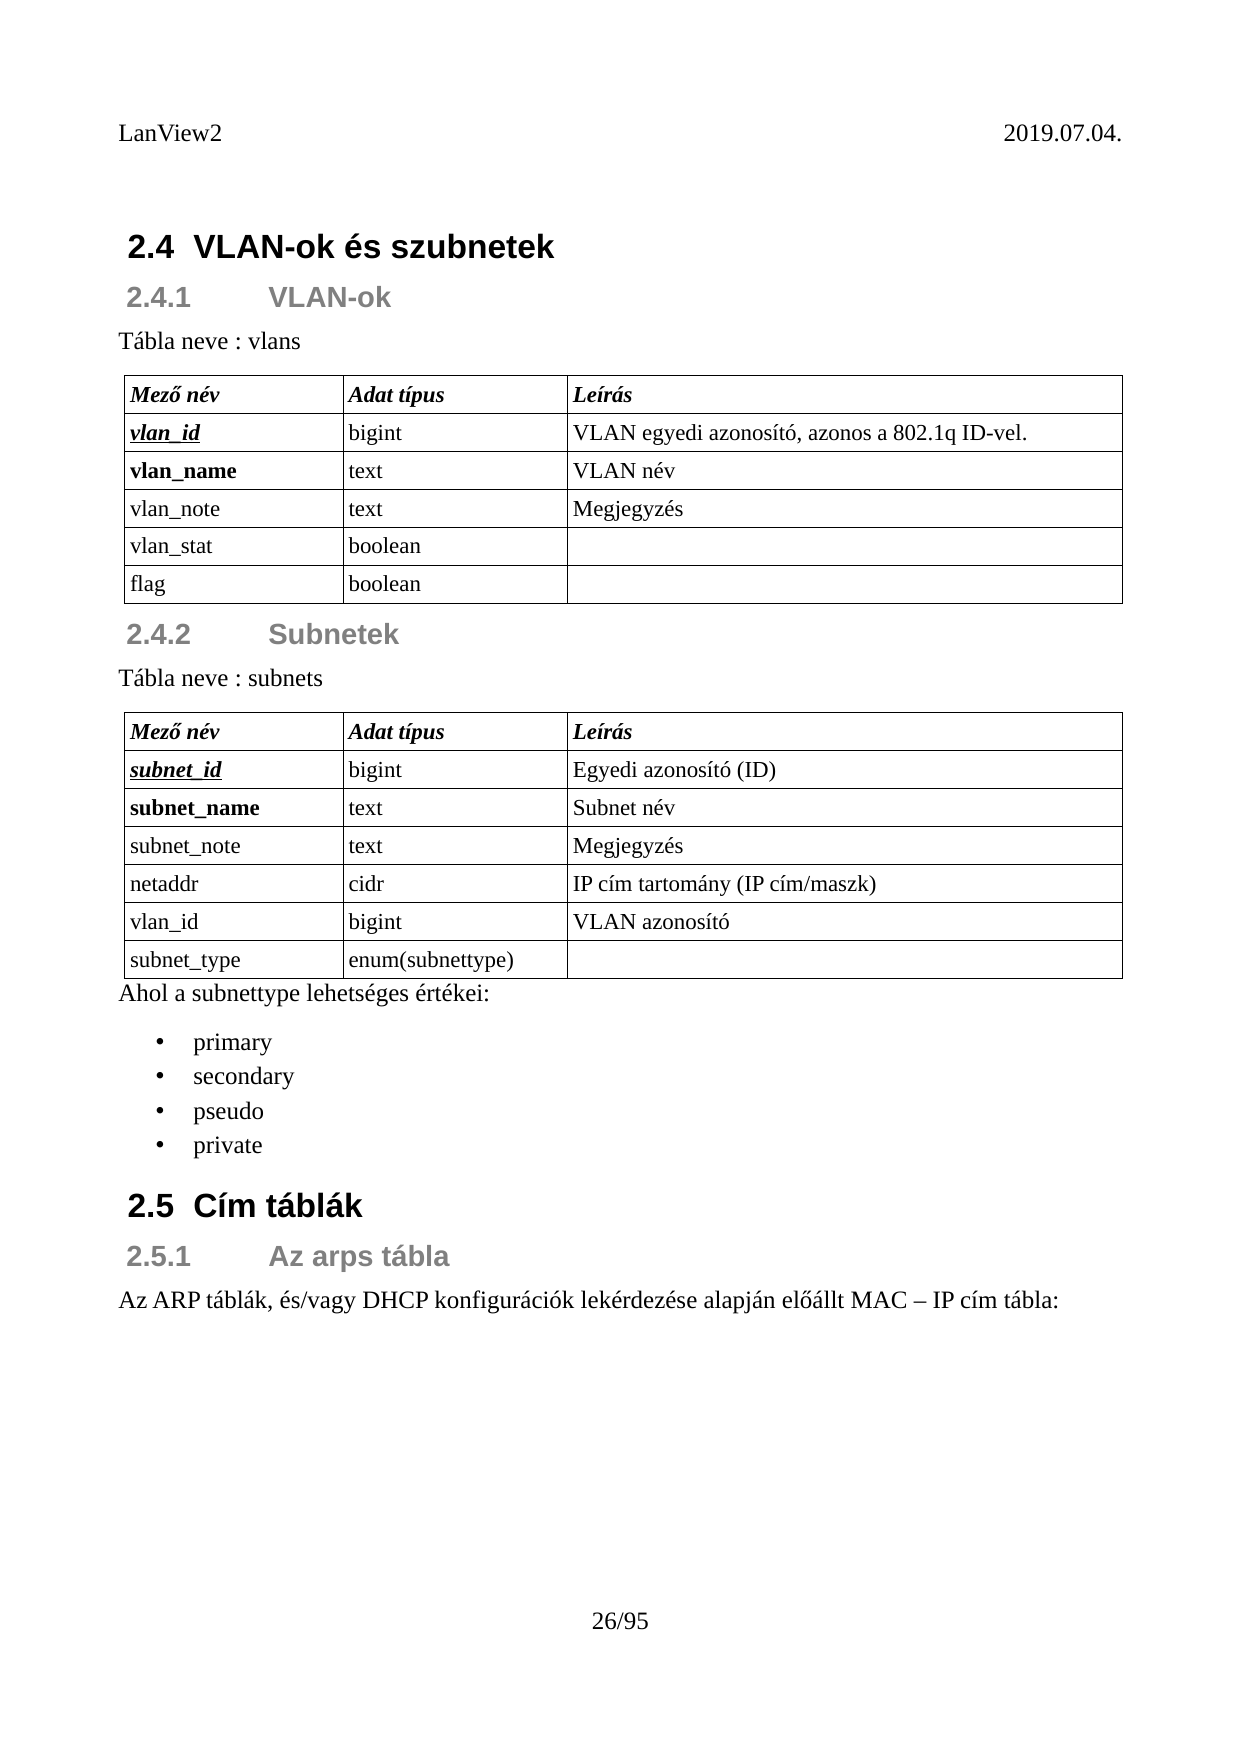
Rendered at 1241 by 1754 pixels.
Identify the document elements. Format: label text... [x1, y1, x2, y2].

table_cell boolean [344, 566, 567, 602]
table_cell vlan_name [125, 452, 343, 489]
table_cell vlan_id [125, 903, 343, 940]
subtitle Subnetek [118, 617, 1122, 651]
table_cell subnet_id [125, 751, 343, 788]
table_cell Egyedi azonosító (ID) [568, 751, 1122, 788]
table_cell VLAN azonosító [568, 903, 1122, 940]
table_cell subnet_type [125, 941, 343, 978]
table_cell [568, 528, 1122, 564]
table_cell subnet_name [125, 789, 343, 826]
table_cell netaddr [125, 865, 343, 902]
table_header Adat típus [344, 713, 567, 750]
table_cell enum(subnettype) [344, 941, 567, 978]
table_header Adat típus [344, 376, 567, 413]
table_cell vlan_id [125, 414, 343, 451]
text Az ARP táblák, és/vagy DHCP konfigurációk lekérdezése alapján előállt MAC – IP cím tábla: [118, 1285, 1122, 1314]
list primary [156, 1027, 1122, 1056]
table_header Mező név [125, 376, 343, 413]
table_cell bigint [344, 751, 567, 788]
table_cell bigint [344, 903, 567, 940]
table_cell [568, 941, 1122, 978]
table_cell vlan_note [125, 490, 343, 527]
table_cell subnet_note [125, 827, 343, 864]
table_cell [568, 566, 1122, 602]
table_cell bigint [344, 414, 567, 451]
table_cell Megjegyzés [568, 490, 1122, 527]
list private [156, 1130, 1122, 1159]
table_cell boolean [344, 528, 567, 564]
table_cell vlan_stat [125, 528, 343, 564]
table_cell text [344, 452, 567, 489]
table_cell text [344, 490, 567, 527]
table_cell Subnet név [568, 789, 1122, 826]
table_cell VLAN név [568, 452, 1122, 489]
table_cell IP cím tartomány (IP cím/maszk) [568, 865, 1122, 902]
subtitle VLAN-ok [118, 280, 1122, 313]
table_cell Megjegyzés [568, 827, 1122, 864]
text Tábla neve : vlans [118, 326, 1122, 355]
text Ahol a subnettype lehetséges értékei: [118, 978, 1122, 1007]
subtitle VLAN-ok és szubnetek [118, 227, 1122, 265]
table_cell flag [125, 566, 343, 602]
subtitle Az arps tábla [118, 1239, 1122, 1272]
list secondary [156, 1061, 1122, 1090]
table_cell cidr [344, 865, 567, 902]
list pseudo [156, 1096, 1122, 1124]
table_cell text [344, 827, 567, 864]
table_header Mező név [125, 713, 343, 750]
table_header Leírás [568, 713, 1122, 750]
table_cell VLAN egyedi azonosító, azonos a 802.1q ID-vel. [568, 414, 1122, 451]
table_header Leírás [568, 376, 1122, 413]
subtitle Cím táblák [118, 1186, 1122, 1224]
table_cell text [344, 789, 567, 826]
text Tábla neve : subnets [118, 663, 1122, 692]
